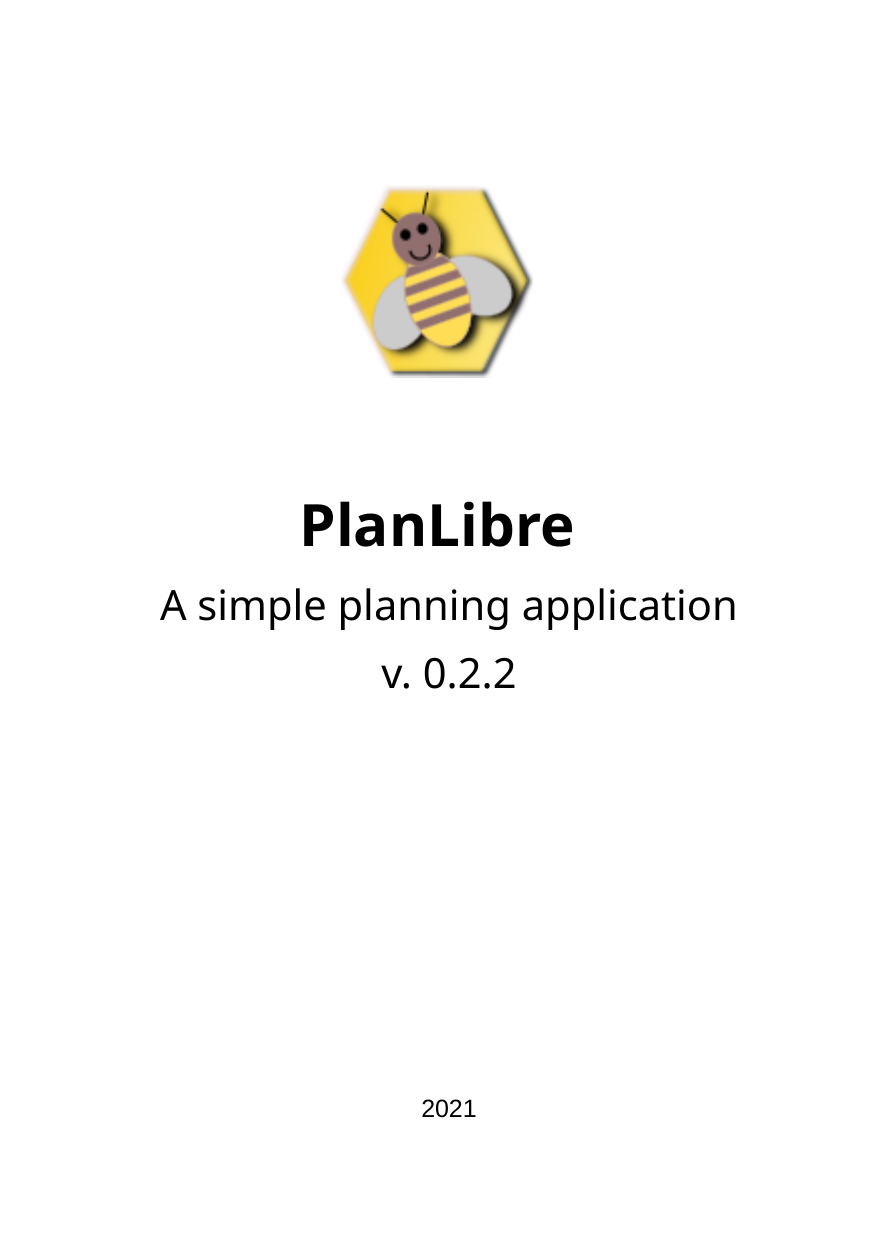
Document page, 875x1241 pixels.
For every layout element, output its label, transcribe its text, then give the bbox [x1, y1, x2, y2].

text 2021 [88, 1093, 786, 1122]
title PlanLibre [88, 484, 786, 563]
text A simple planning application [88, 576, 786, 632]
picture [340, 185, 534, 378]
text v. 0.2.2 [88, 644, 786, 701]
